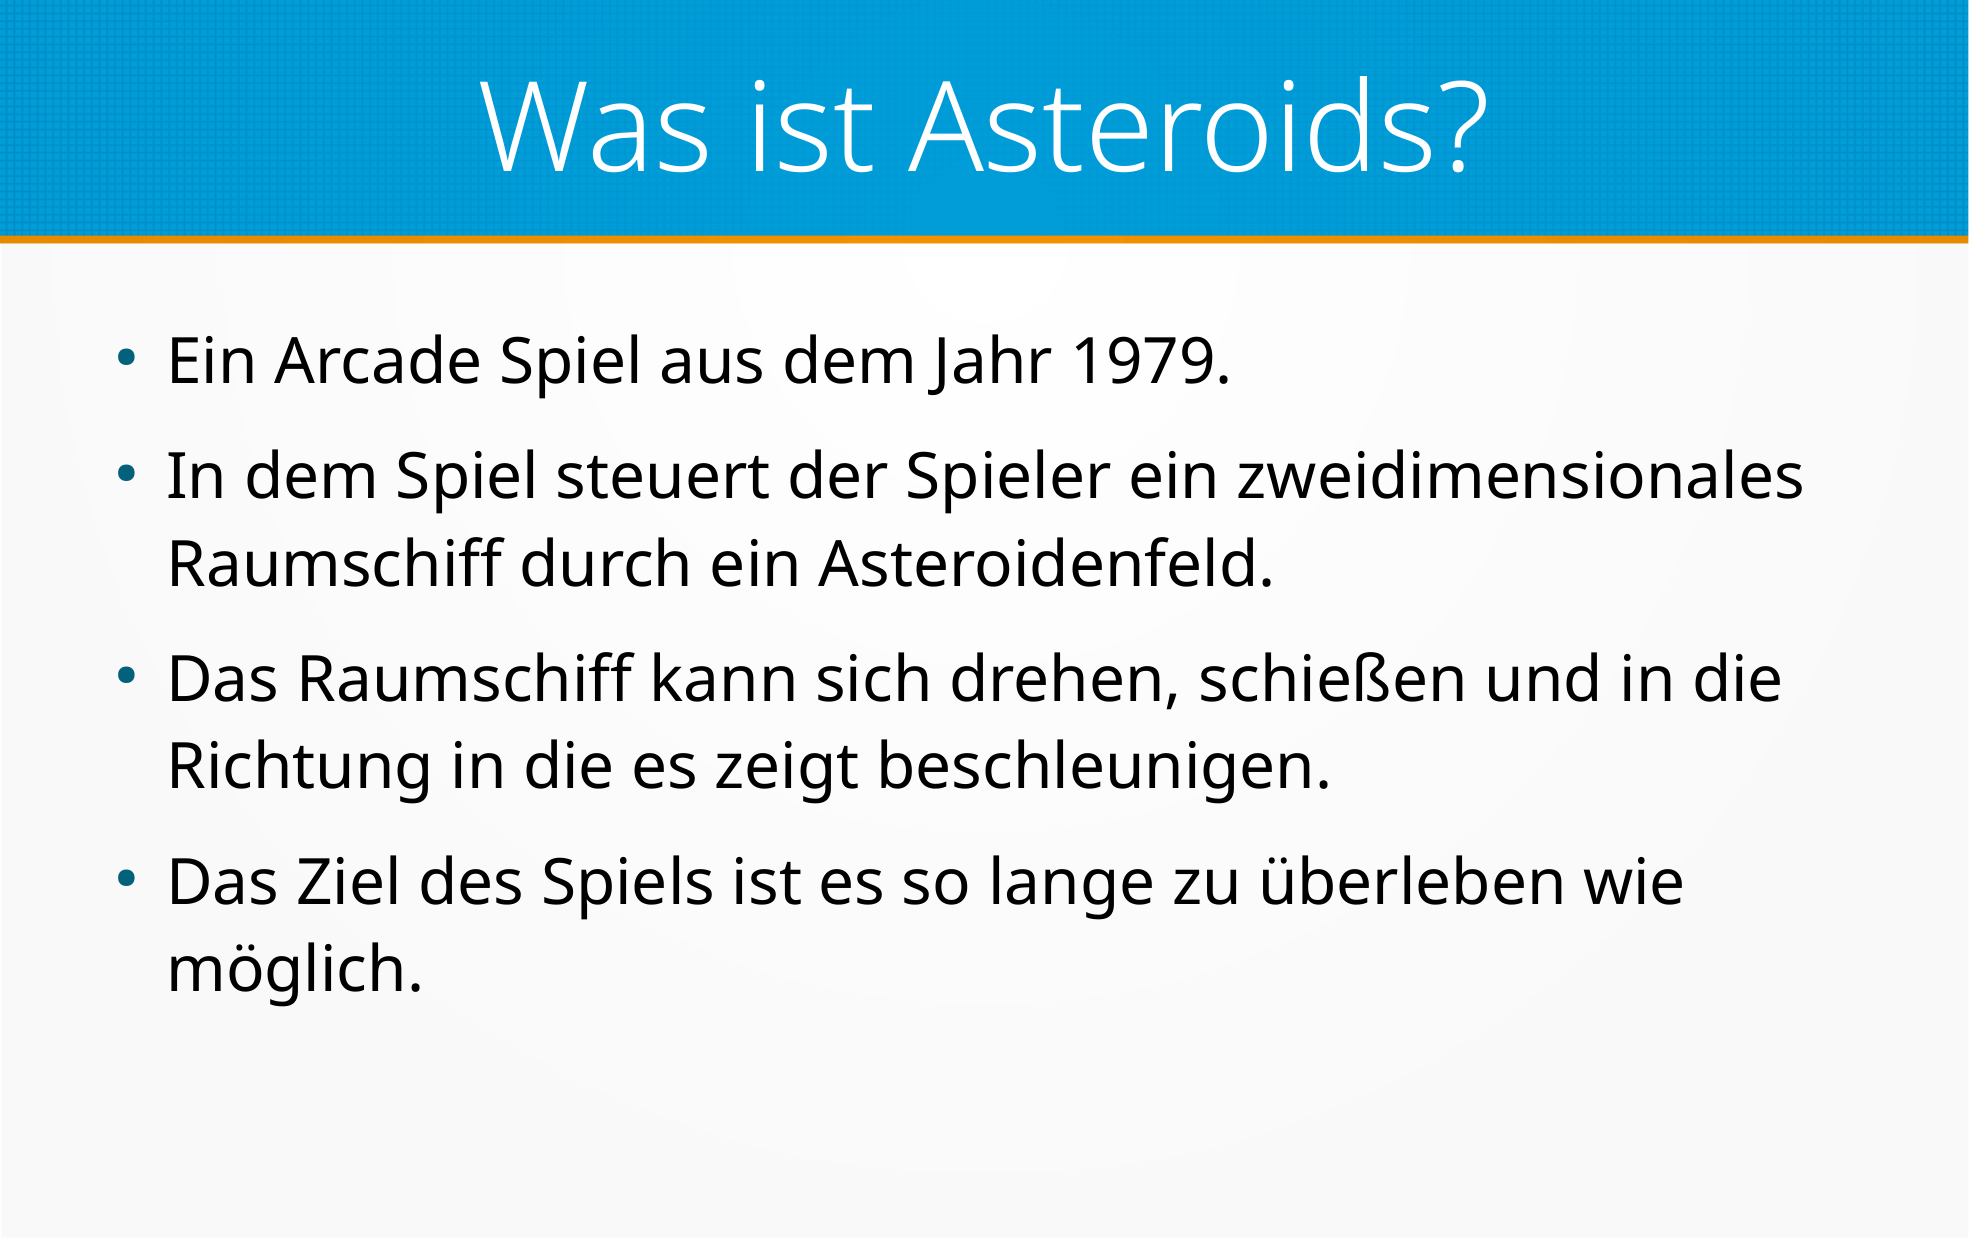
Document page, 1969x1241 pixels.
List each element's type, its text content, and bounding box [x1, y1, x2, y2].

title Was ist Asteroids? [98, 19, 1870, 227]
list Ein Arcade Spiel aus dem Jahr 1979. In dem Spiel steuert der Spieler ein zweidimensionales Raumschiff durch ein Asteroidenfeld. Das Raumschiff kann sich drehen, schießen und in die Richtung in die es zeigt beschleunigen. Das Ziel des Spiels ist es so lange zu überleben wie möglich. [98, 315, 1861, 1081]
picture [0, 236, 1969, 1241]
